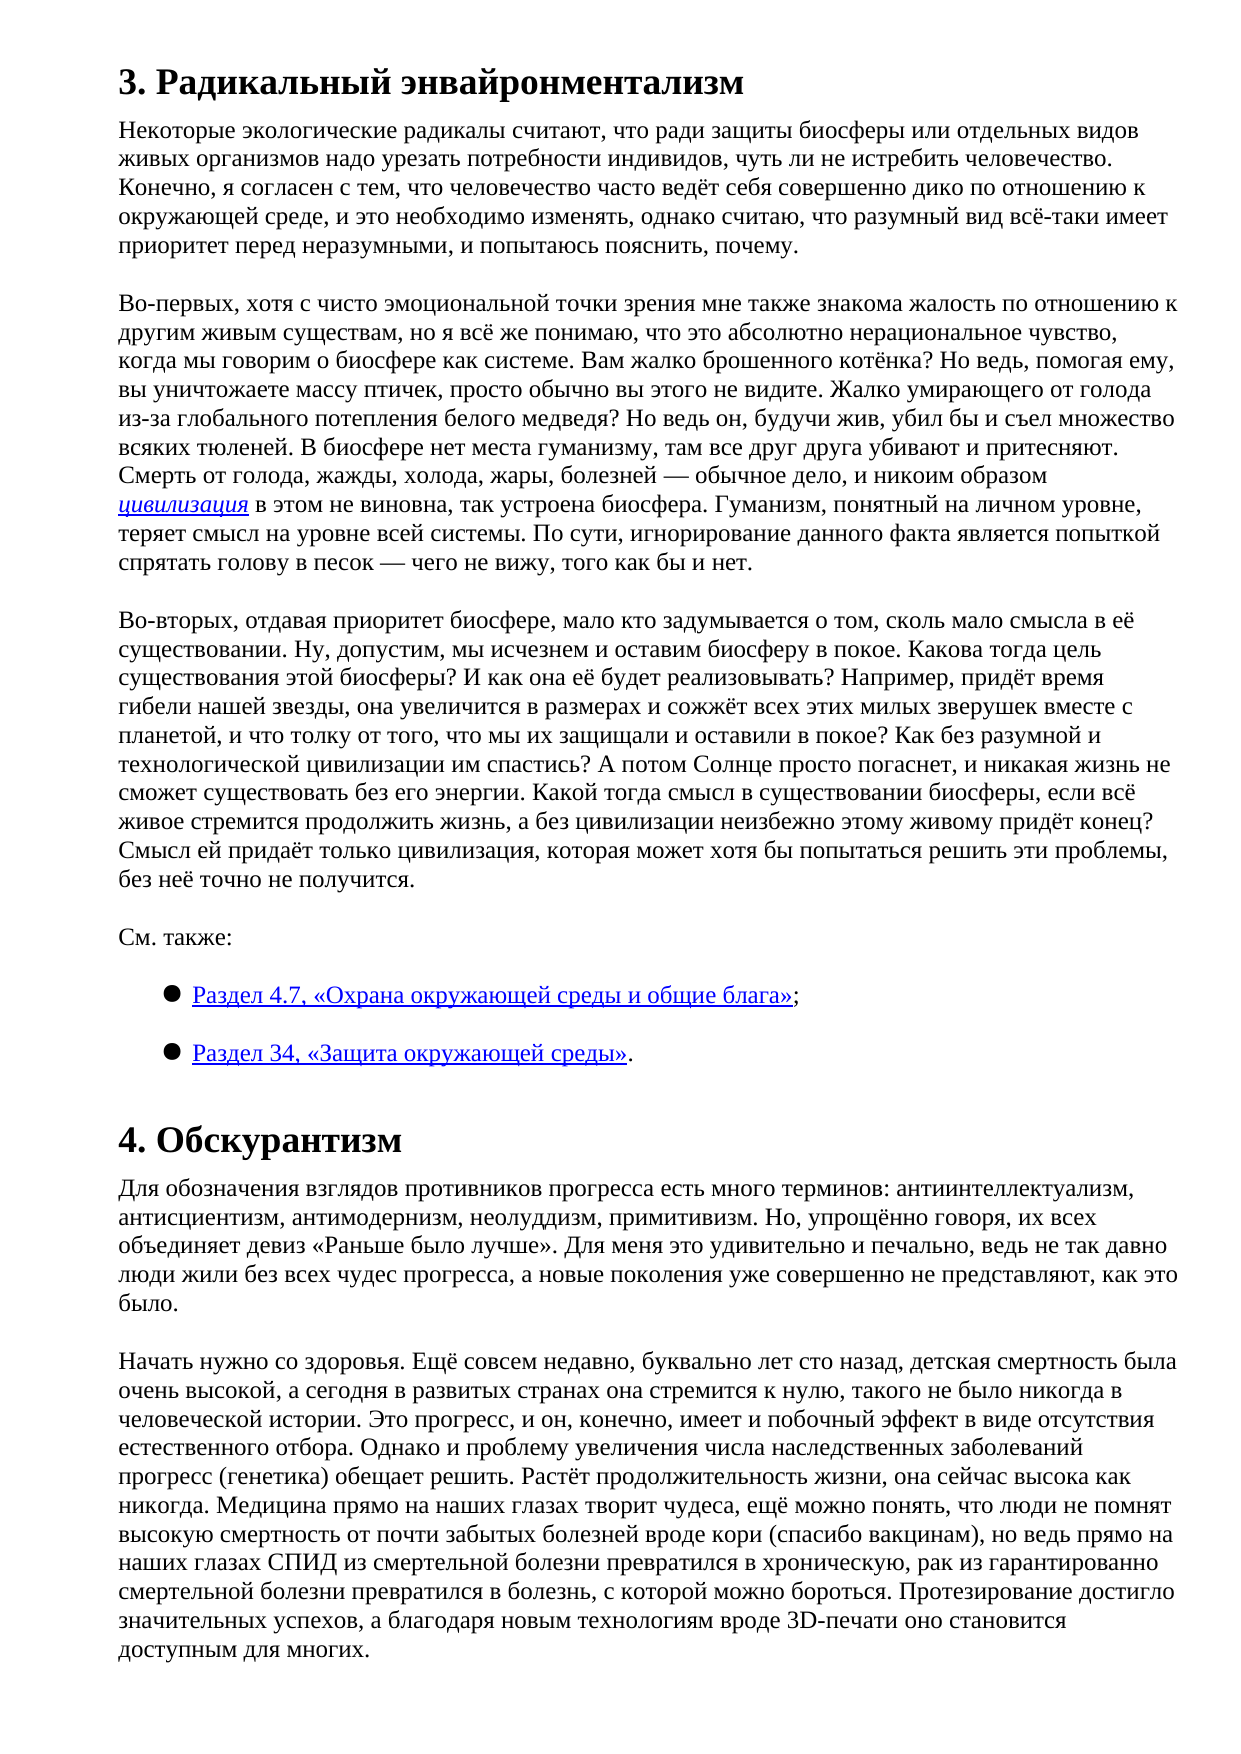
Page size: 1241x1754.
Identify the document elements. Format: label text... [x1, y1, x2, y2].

list Раздел 4.7, «Охрана окружающей среды и общие блага»; [162, 980, 1181, 1009]
text Во-первых, хотя с чисто эмоциональной точки зрения мне также знакома жалость по отношению к другим живым существам, но я всё же понимаю, что это абсолютно нерациональное чувство, когда мы говорим о биосфере как системе. Вам жалко брошенного котёнка? Но ведь, помогая ему, вы уничтожаете массу птичек, просто обычно вы этого не видите. Жалко умирающего от голода из-за глобального потепления белого медведя? Но ведь он, будучи жив, убил бы и съел множество всяких тюленей. В биосфере нет места гуманизму, там все друг друга убивают и притесняют. Смерть от голода, жажды, холода, жары, болезней — обычное дело, и никоим образом цивилизация в этом не виновна, так устроена биосфера. Гуманизм, понятный на личном уровне, теряет смысл на уровне всей системы. По сути, игнорирование данного факта является попыткой спрятать голову в песок — чего не вижу, того как бы и нет. [118, 288, 1181, 575]
subtitle 3. Радикальный энвайронментализм [118, 59, 1181, 102]
text Во-вторых, отдавая приоритет биосфере, мало кто задумывается о том, сколь мало смысла в её существовании. Ну, допустим, мы исчезнем и оставим биосферу в покое. Какова тогда цель существования этой биосферы? И как она её будет реализовывать? Например, придёт время гибели нашей звезды, она увеличится в размерах и сожжёт всех этих милых зверушек вместе с планетой, и что толку от того, что мы их защищали и оставили в покое? Как без разумной и технологической цивилизации им спастись? А потом Солнце просто погаснет, и никакая жизнь не сможет существовать без его энергии. Какой тогда смысл в существовании биосферы, если всё живое стремится продолжить жизнь, а без цивилизации неизбежно этому живому придёт конец? Смысл ей придаёт только цивилизация, которая может хотя бы попытаться решить эти проблемы, без неё точно не получится. [118, 605, 1181, 892]
text Начать нужно со здоровья. Ещё совсем недавно, буквально лет сто назад, детская смертность была очень высокой, а сегодня в развитых странах она стремится к нулю, такого не было никогда в человеческой истории. Это прогресс, и он, конечно, имеет и побочный эффект в виде отсутствия естественного отбора. Однако и проблему увеличения числа наследственных заболеваний прогресс (генетика) обещает решить. Растёт продолжительность жизни, она сейчас высока как никогда. Медицина прямо на наших глазах творит чудеса, ещё можно понять, что люди не помнят высокую смертность от почти забытых болезней вроде кори (спасибо вакцинам), но ведь прямо на наших глазах СПИД из смертельной болезни превратился в хроническую, рак из гарантированно смертельной болезни превратился в болезнь, с которой можно бороться. Протезирование достигло значительных успехов, а благодаря новым технологиям вроде 3D-печати оно становится доступным для многих. [118, 1346, 1181, 1662]
text Некоторые экологические радикалы считают, что ради защиты биосферы или отдельных видов живых организмов надо урезать потребности индивидов, чуть ли не истребить человечество. Конечно, я согласен с тем, что человечество часто ведёт себя совершенно дико по отношению к окружающей среде, и это необходимо изменять, однако считаю, что разумный вид всё-таки имеет приоритет перед неразумными, и попытаюсь пояснить, почему. [118, 115, 1181, 258]
subtitle 4. Обскурантизм [118, 1117, 1181, 1161]
text См. также: [118, 922, 1181, 951]
text Для обозначения взглядов противников прогресса есть много терминов: антиинтеллектуализм, антисциентизм, антимодернизм, неолуддизм, примитивизм. Но, упрощённо говоря, их всех объединяет девиз «Раньше было лучше». Для меня это удивительно и печально, ведь не так давно люди жили без всех чудес прогресса, а новые поколения уже совершенно не представляют, как это было. [118, 1173, 1181, 1317]
list Раздел 34, «Защита окружающей среды». [162, 1038, 1181, 1067]
